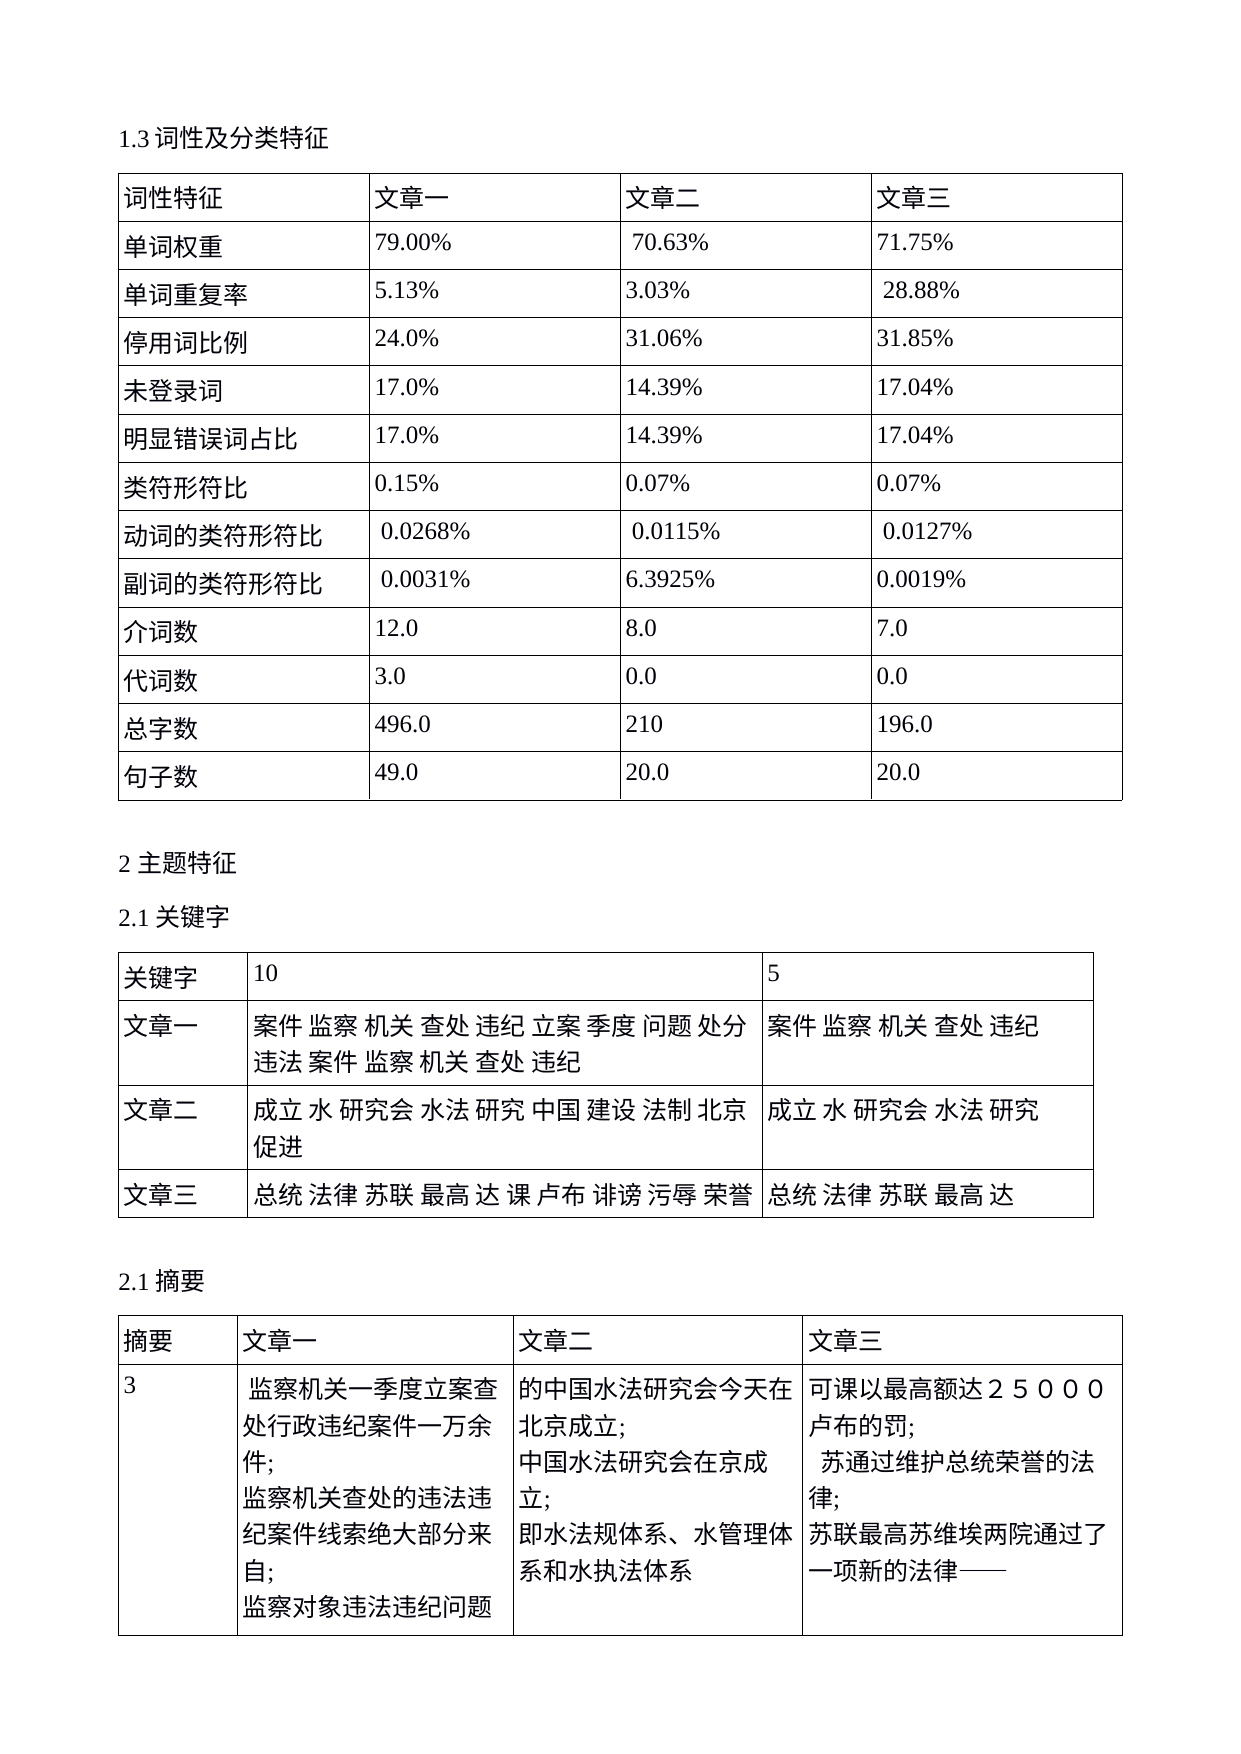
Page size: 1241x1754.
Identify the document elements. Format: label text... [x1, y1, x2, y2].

table_cell 79.00% [370, 222, 620, 269]
table_cell 196.0 [872, 704, 1122, 751]
table_cell 7.0 [872, 608, 1122, 655]
table_header 5 [763, 953, 1093, 1000]
table_cell 3.0 [370, 656, 620, 703]
table_cell 0.0268% [370, 511, 620, 558]
table_cell 0.15% [370, 463, 620, 510]
table_cell 17.04% [872, 415, 1122, 462]
table_cell 明显错误词占比 [119, 415, 369, 462]
table_header 文章一 [238, 1316, 513, 1363]
table_cell 动词的类符形符比 [119, 511, 369, 558]
table_cell 14.39% [621, 415, 871, 462]
text 2.1 摘要 [118, 1261, 1122, 1297]
table_header 关键字 [119, 953, 247, 1000]
table_cell 3.03% [621, 270, 871, 317]
table_cell 71.75% [872, 222, 1122, 269]
table_cell 0.07% [872, 463, 1122, 510]
table_cell 31.85% [872, 318, 1122, 365]
table_cell 70.63% [621, 222, 871, 269]
table_cell 文章一 [119, 1001, 247, 1084]
table_cell 停用词比例 [119, 318, 369, 365]
table_cell 0.0 [621, 656, 871, 703]
table_cell 成立 水 研究会 水法 研究 [763, 1086, 1093, 1169]
table_cell 监察机关一季度立案查处行政违纪案件一万余件; 监察机关查处的违法违纪案件线索绝大部分来自; 监察对象违法违纪问题 [238, 1365, 513, 1635]
table_header 文章三 [803, 1316, 1122, 1363]
table_cell 总统 法律 苏联 最高 达 [763, 1170, 1093, 1217]
table_cell 单词权重 [119, 222, 369, 269]
table_header 词性特征 [119, 174, 369, 221]
table_cell 类符形符比 [119, 463, 369, 510]
table_cell 案件 监察 机关 查处 违纪 [763, 1001, 1093, 1084]
table_cell 总统 法律 苏联 最高 达 课 卢布 诽谤 污辱 荣誉 [248, 1170, 762, 1217]
table_cell 6.3925% [621, 559, 871, 607]
table_cell 20.0 [621, 752, 871, 799]
table_cell 案件 监察 机关 查处 违纪 立案 季度 问题 处分 违法 案件 监察 机关 查处 违纪 [248, 1001, 762, 1084]
table_cell 24.0% [370, 318, 620, 365]
table_cell 总字数 [119, 704, 369, 751]
text 1.3词性及分类特征 [118, 118, 1122, 154]
table_cell 28.88% [872, 270, 1122, 317]
table_header 摘要 [119, 1316, 237, 1363]
table_header 文章三 [872, 174, 1122, 221]
table_cell 496.0 [370, 704, 620, 751]
table_cell 5.13% [370, 270, 620, 317]
table_cell 介词数 [119, 608, 369, 655]
table_cell 的中国水法研究会今天在北京成立; 中国水法研究会在京成立; 即水法规体系、水管理体系和水执法体系 [514, 1365, 802, 1635]
table_cell 8.0 [621, 608, 871, 655]
table_cell 14.39% [621, 366, 871, 414]
table_header 文章二 [514, 1316, 802, 1363]
table_cell 12.0 [370, 608, 620, 655]
table_header 10 [248, 953, 762, 1000]
table_cell 20.0 [872, 752, 1122, 799]
table_cell 0.0127% [872, 511, 1122, 558]
table_cell 3 [119, 1365, 237, 1635]
text 2 主题特征 [118, 843, 1122, 879]
table_cell 0.0031% [370, 559, 620, 607]
text 2.1 关键字 [118, 897, 1122, 934]
table_cell 单词重复率 [119, 270, 369, 317]
table_cell 文章三 [119, 1170, 247, 1217]
table_cell 0.0 [872, 656, 1122, 703]
table_cell 0.0019% [872, 559, 1122, 607]
table_cell 文章二 [119, 1086, 247, 1169]
table_cell 未登录词 [119, 366, 369, 414]
table_cell 代词数 [119, 656, 369, 703]
table_cell 可课以最高额达２５０００卢布的罚; 苏通过维护总统荣誉的法律; 苏联最高苏维埃两院通过了一项新的法律—— [803, 1365, 1122, 1635]
table_header 文章一 [370, 174, 620, 221]
table_cell 17.0% [370, 415, 620, 462]
table_cell 句子数 [119, 752, 369, 799]
table_cell 17.04% [872, 366, 1122, 414]
table_header 文章二 [621, 174, 871, 221]
table_cell 副词的类符形符比 [119, 559, 369, 607]
table_cell 成立 水 研究会 水法 研究 中国 建设 法制 北京 促进 [248, 1086, 762, 1169]
table_cell 0.0115% [621, 511, 871, 558]
table_cell 49.0 [370, 752, 620, 799]
table_cell 31.06% [621, 318, 871, 365]
table_cell 210 [621, 704, 871, 751]
table_cell 0.07% [621, 463, 871, 510]
table_cell 17.0% [370, 366, 620, 414]
